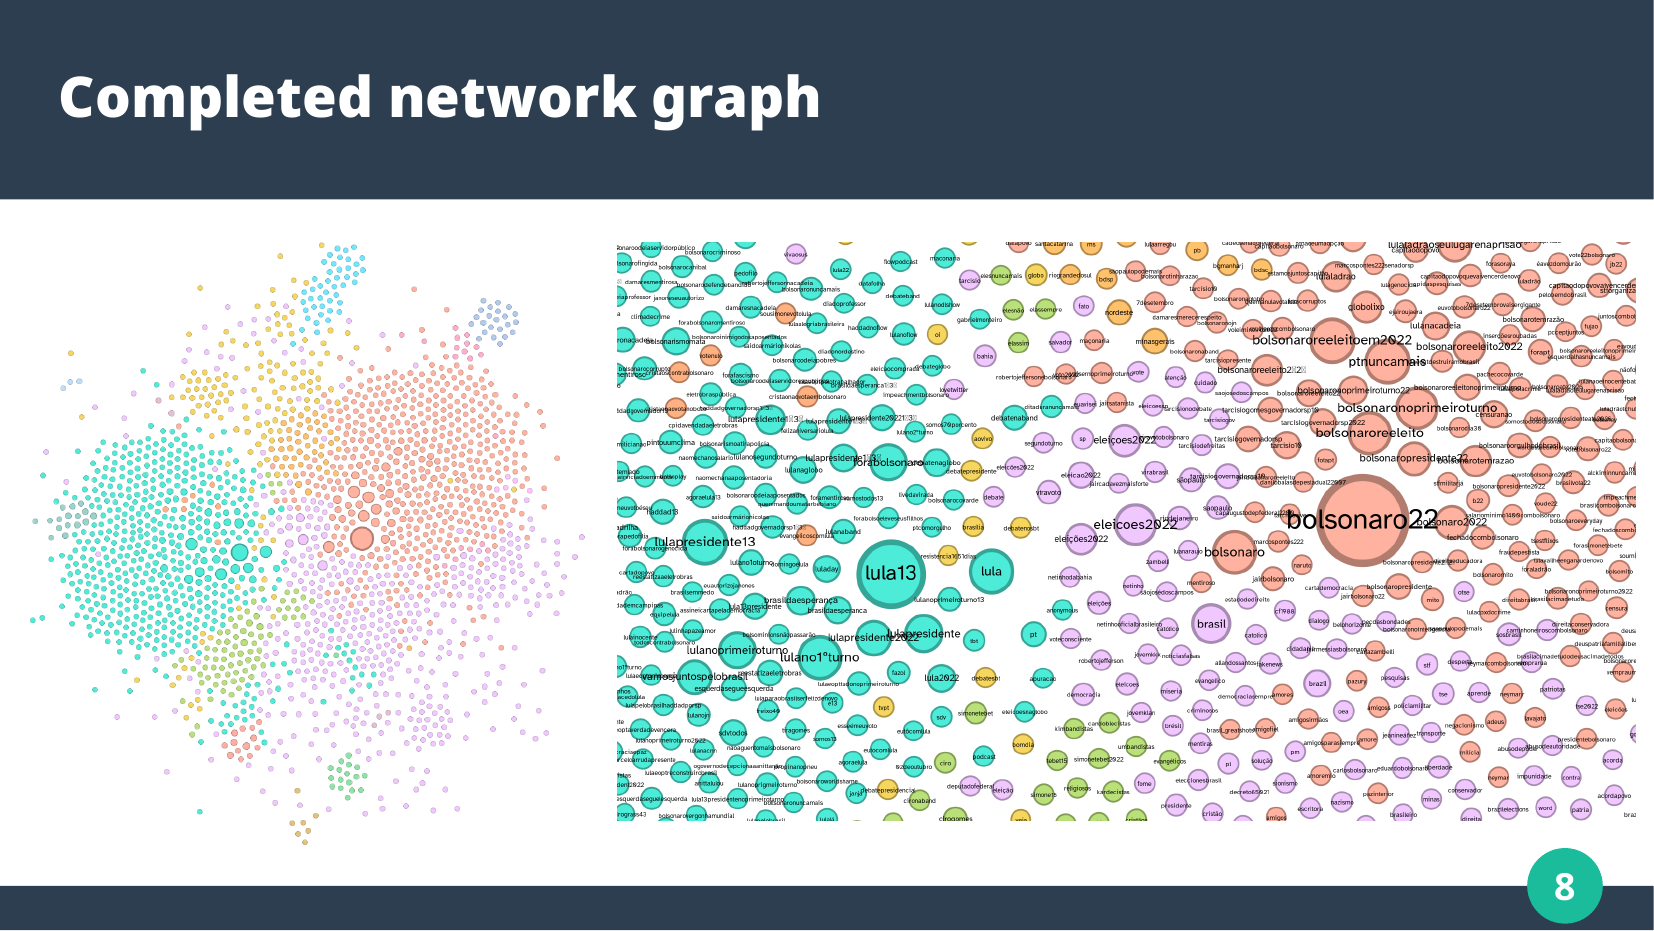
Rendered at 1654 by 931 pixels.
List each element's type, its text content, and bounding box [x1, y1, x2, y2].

title Completed network graph [59, 37, 1595, 155]
picture [0, 218, 1636, 869]
